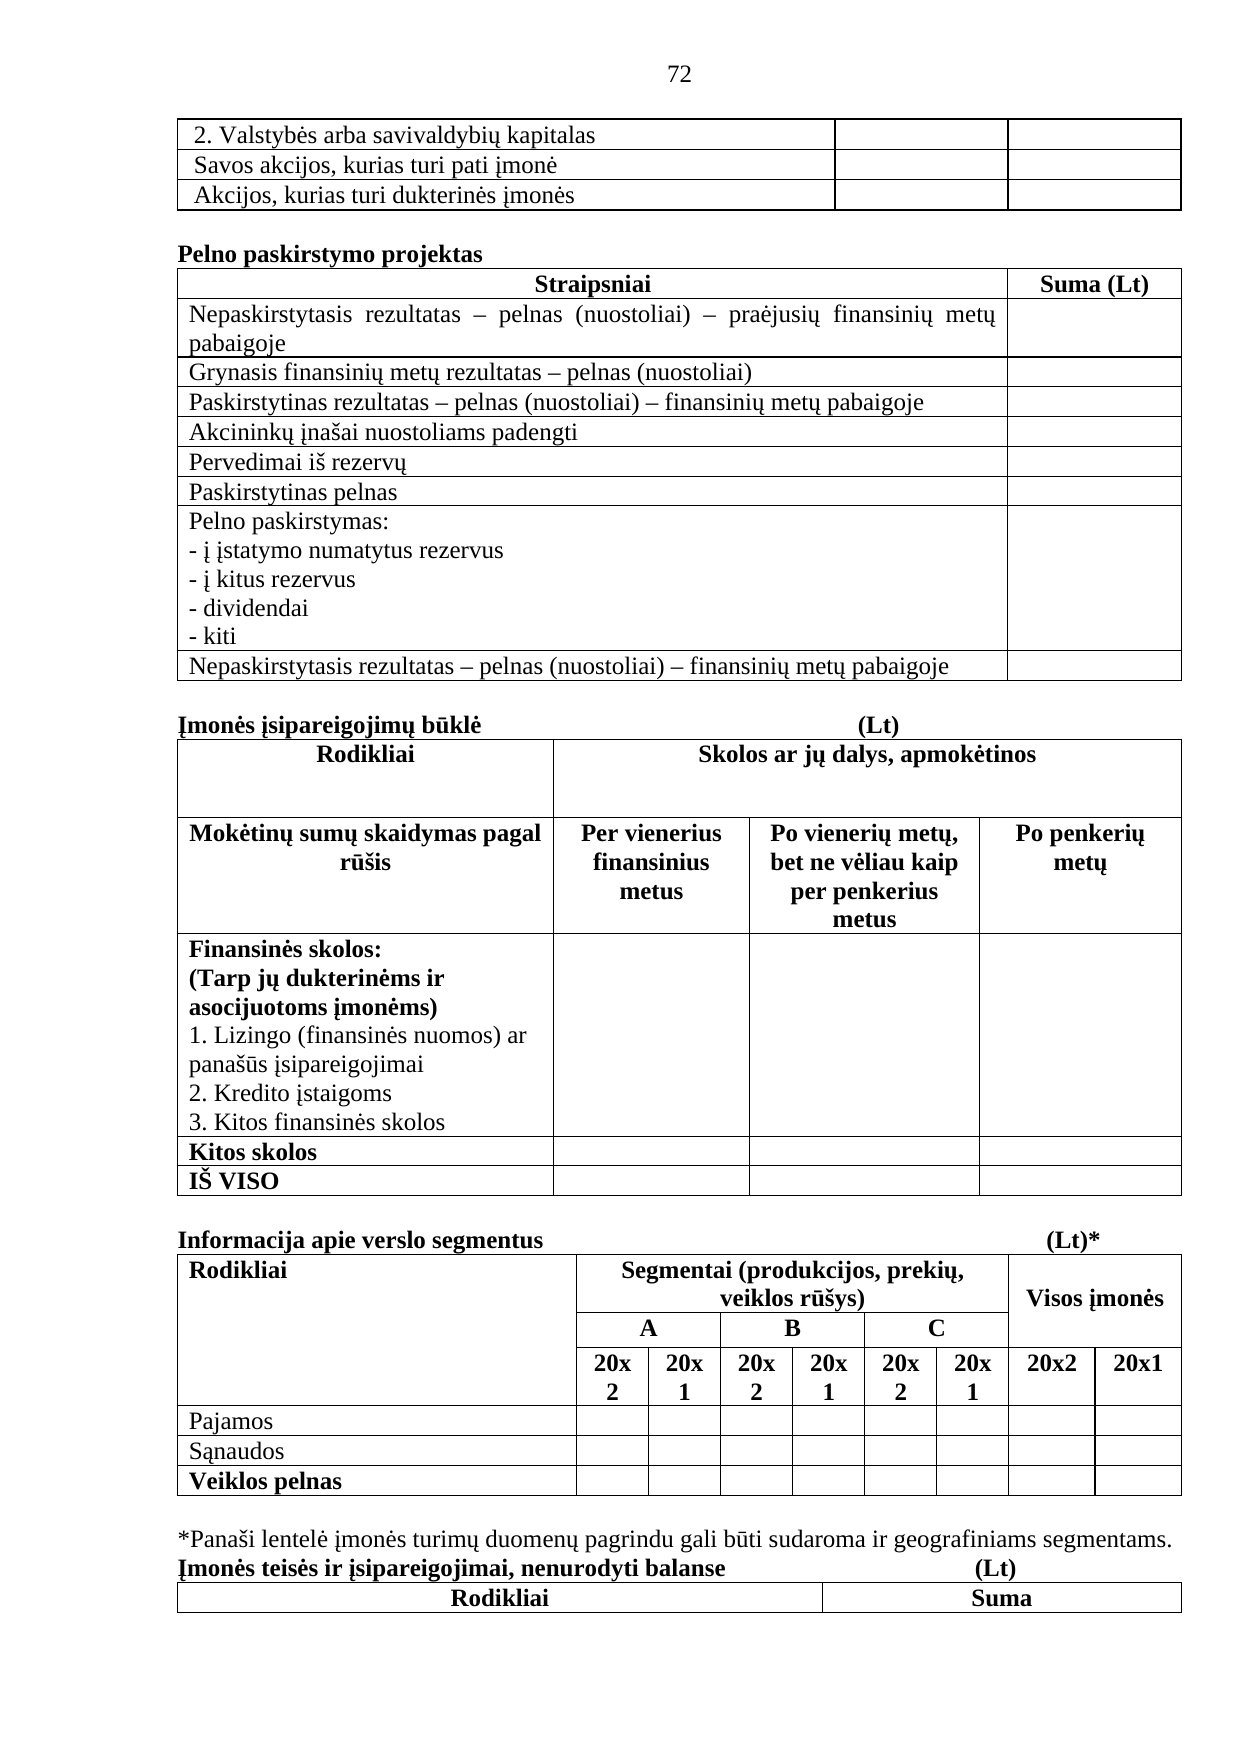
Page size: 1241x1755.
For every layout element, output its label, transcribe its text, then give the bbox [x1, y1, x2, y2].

table_cell [836, 180, 1007, 209]
table_cell 20x2 [865, 1348, 936, 1405]
table_cell [1009, 120, 1180, 148]
table_cell Kitos skolos [178, 1137, 553, 1165]
table_cell [865, 1406, 936, 1435]
table_cell 20x2 [721, 1348, 792, 1405]
table_cell Paskirstytinas pelnas [178, 477, 1007, 505]
table_cell Pervedimai iš rezervų [178, 447, 1007, 476]
table_cell 20x1 [649, 1348, 720, 1405]
table_cell [980, 934, 1181, 1136]
table_cell [649, 1436, 720, 1465]
table_cell [836, 120, 1007, 148]
table_cell [1096, 1406, 1181, 1435]
table_cell Finansinės skolos: (Tarp jų dukterinėms ir asocijuotoms įmonėms) 1. Lizingo (finansinės nuomos) ar panašūs įsipareigojimai 2. Kredito įstaigoms 3. Kitos finansinės skolos [178, 934, 553, 1136]
table_cell [793, 1436, 864, 1465]
table_cell A [577, 1313, 720, 1347]
table_cell 2. Valstybės arba savivaldybių kapitalas [178, 120, 834, 148]
table_cell 20x1 [793, 1348, 864, 1405]
table_header Rodikliai [178, 1255, 576, 1405]
text Įmonės įsipareigojimų būklė (Lt) [177, 710, 1181, 738]
table_cell Pelno paskirstymas: - į įstatymo numatytus rezervus - į kitus rezervus - dividendai - kiti [178, 506, 1007, 650]
table_cell [836, 150, 1007, 179]
table_cell Nepaskirstytasis rezultatas – pelnas (nuostoliai) – praėjusių finansinių metų pabaigoje [178, 299, 1007, 356]
table_cell [1008, 417, 1181, 446]
table_cell [1009, 1436, 1094, 1465]
table_cell Grynasis finansinių metų rezultatas – pelnas (nuostoliai) [178, 358, 1007, 386]
table_cell [1008, 477, 1181, 505]
table_cell 20x1 [1096, 1348, 1181, 1405]
table_cell [577, 1436, 648, 1465]
table_cell Savos akcijos, kurias turi pati įmonė [178, 150, 834, 179]
table_cell C [865, 1313, 1008, 1347]
table_cell [937, 1436, 1008, 1465]
table_cell [865, 1466, 936, 1495]
table_cell [1008, 651, 1181, 680]
table_cell [937, 1466, 1008, 1495]
table_cell [577, 1406, 648, 1435]
table_header Suma [823, 1583, 1181, 1612]
table_cell [577, 1466, 648, 1495]
table_cell Mokėtinų sumų skaidymas pagal rūšis [178, 818, 553, 933]
table_cell [750, 1137, 979, 1165]
table_header Visos įmonės [1009, 1255, 1181, 1347]
table_cell Nepaskirstytasis rezultatas – pelnas (nuostoliai) – finansinių metų pabaigoje [178, 651, 1007, 680]
table_cell [750, 934, 979, 1136]
table_cell B [721, 1313, 864, 1347]
table_cell Sąnaudos [178, 1436, 576, 1465]
table_cell [554, 1137, 749, 1165]
table_cell [1009, 180, 1180, 209]
table_cell IŠ VISO [178, 1166, 553, 1195]
table_cell [1009, 1406, 1094, 1435]
table_cell [793, 1466, 864, 1495]
table_cell [980, 1137, 1181, 1165]
table_cell [649, 1406, 720, 1435]
table_cell [554, 1166, 749, 1195]
text *Panaši lentelė įmonės turimų duomenų pagrindu gali būti sudaroma ir geografiniams segmentams. [177, 1524, 1181, 1553]
table_cell [721, 1406, 792, 1435]
table_cell Veiklos pelnas [178, 1466, 576, 1495]
table_cell Akcijos, kurias turi dukterinės įmonės [178, 180, 834, 209]
table_cell Paskirstytinas rezultatas – pelnas (nuostoliai) – finansinių metų pabaigoje [178, 387, 1007, 416]
table_cell Per vienerius finansinius metus [554, 818, 749, 933]
table_header Rodikliai [178, 1583, 822, 1612]
table_cell 20x2 [1009, 1348, 1094, 1405]
table_cell 20x2 [577, 1348, 648, 1405]
table_cell [721, 1436, 792, 1465]
table_cell [1096, 1466, 1181, 1495]
text Įmonės teisės ir įsipareigojimai, nenurodyti balanse (Lt) [177, 1553, 1181, 1582]
text Informacija apie verslo segmentus (Lt)* [177, 1225, 1181, 1254]
table_cell [865, 1436, 936, 1465]
table_header Segmentai (produkcijos, prekių, veiklos rūšys) [577, 1255, 1008, 1312]
table_cell [937, 1406, 1008, 1435]
table_header Skolos ar jų dalys, apmokėtinos [554, 740, 1181, 817]
table_cell [793, 1406, 864, 1435]
table_cell [1008, 299, 1181, 356]
text Pelno paskirstymo projektas [177, 239, 1181, 268]
table_cell Akcininkų įnašai nuostoliams padengti [178, 417, 1007, 446]
table_cell [1008, 506, 1181, 650]
table_cell [649, 1466, 720, 1495]
table_header Suma (Lt) [1008, 269, 1181, 298]
table_cell [721, 1466, 792, 1495]
table_cell 20x1 [937, 1348, 1008, 1405]
table_cell Po vienerių metų, bet ne vėliau kaip per penkerius metus [750, 818, 979, 933]
table_cell [1009, 1466, 1094, 1495]
table_cell Po penkerių metų [980, 818, 1181, 933]
table_cell [1008, 387, 1181, 416]
table_cell [1009, 150, 1180, 179]
table_cell [1008, 447, 1181, 476]
table_cell [980, 1166, 1181, 1195]
table_header Straipsniai [178, 269, 1007, 298]
table_cell [750, 1166, 979, 1195]
table_cell [1008, 358, 1181, 386]
table_cell [1096, 1436, 1181, 1465]
table_header Rodikliai [178, 740, 553, 817]
table_cell Pajamos [178, 1406, 576, 1435]
table_cell [554, 934, 749, 1136]
